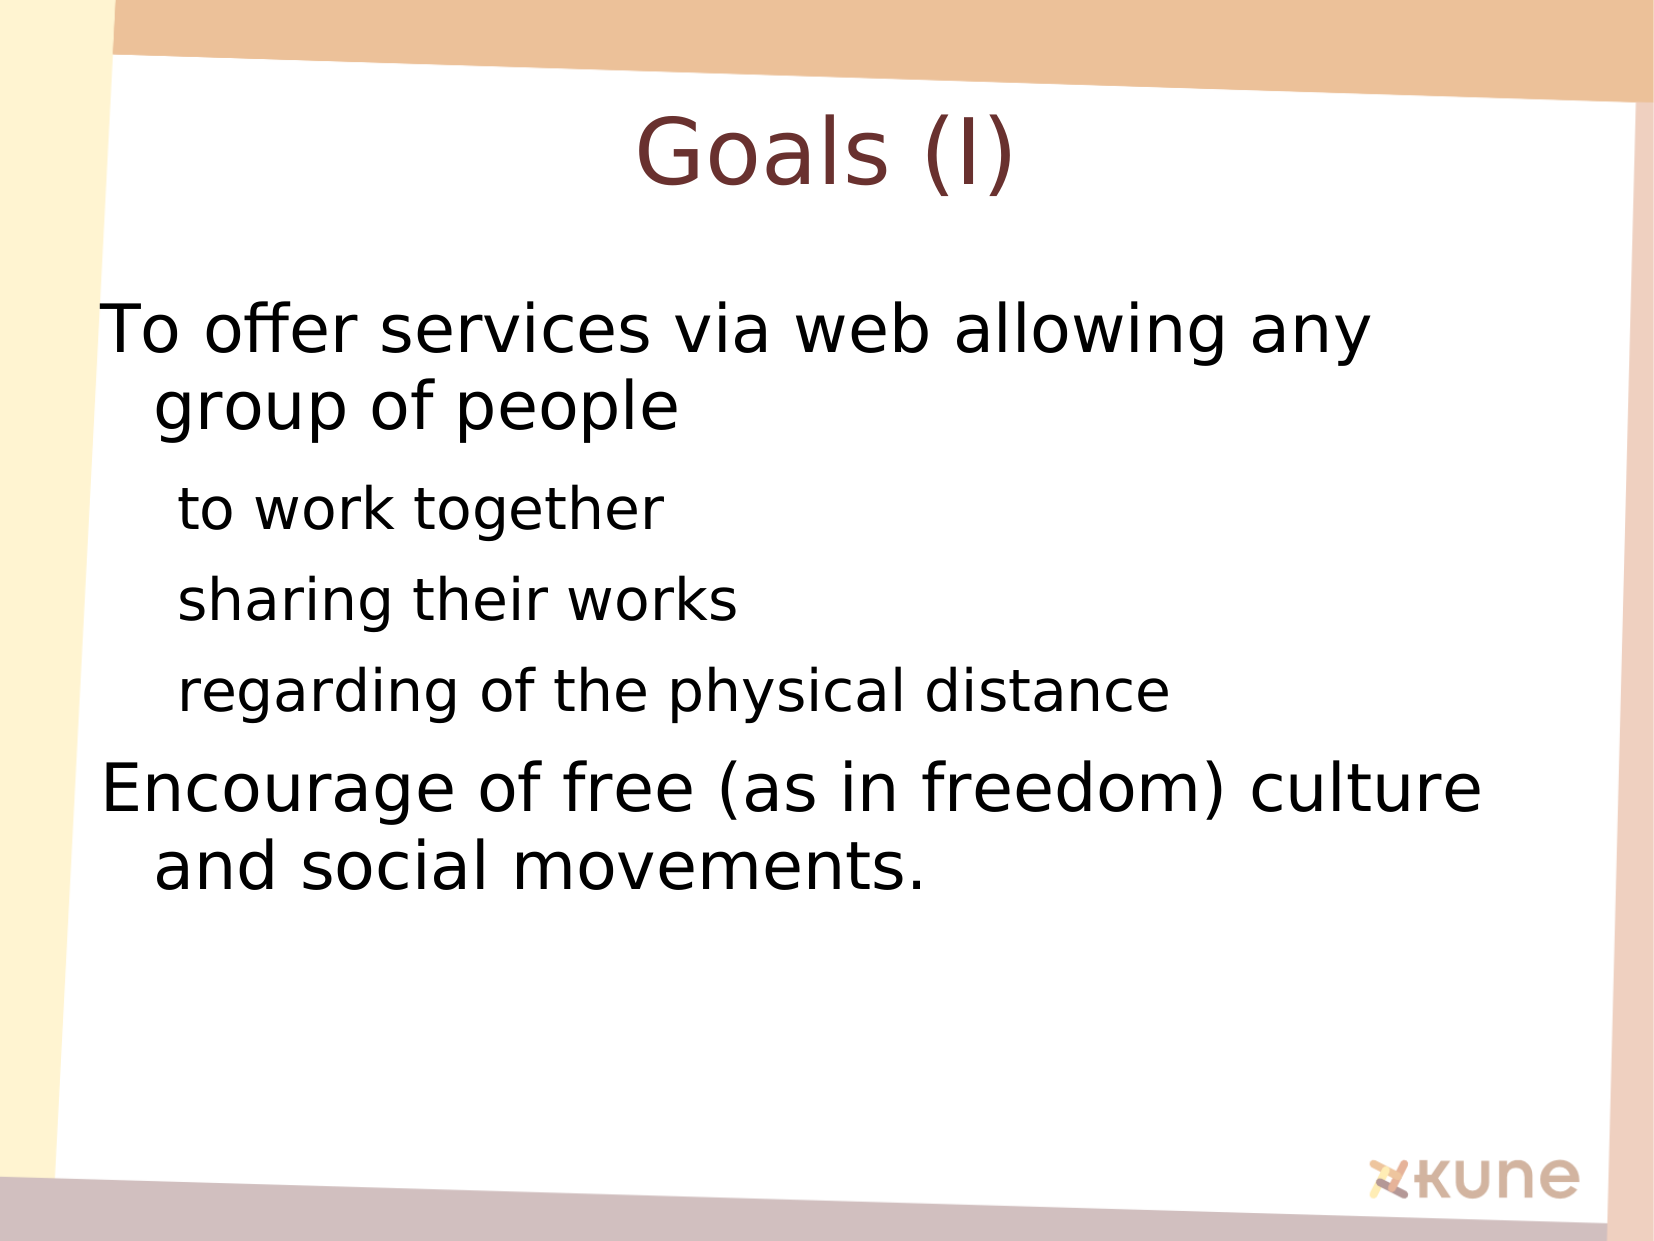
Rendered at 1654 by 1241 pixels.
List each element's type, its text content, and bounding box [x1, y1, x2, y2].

title Goals (I) [82, 56, 1571, 250]
list To offer services via web allowing any group of people to work together sharing their works regarding of the physical distance Encourage of free (as in freedom) culture and social movements. [82, 290, 1571, 1157]
picture [0, 0, 1654, 1241]
